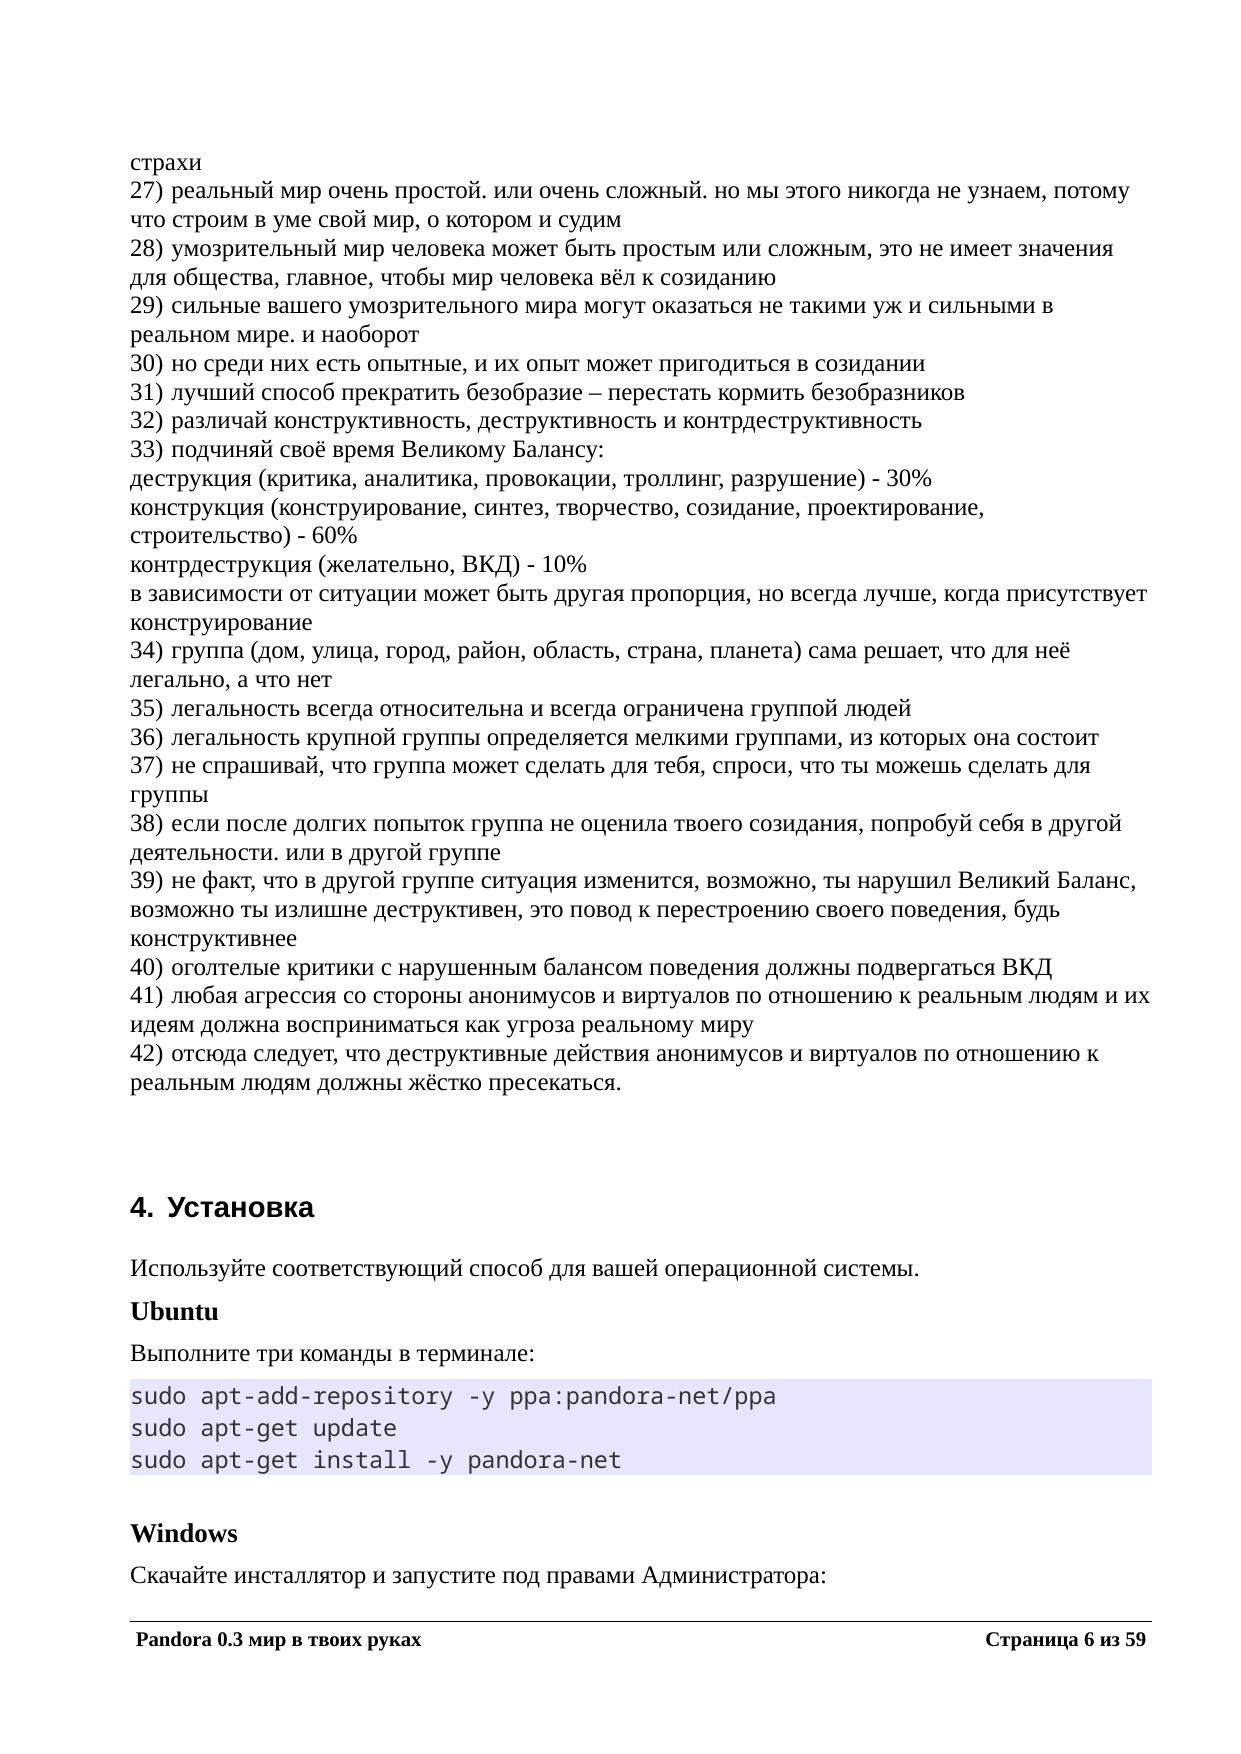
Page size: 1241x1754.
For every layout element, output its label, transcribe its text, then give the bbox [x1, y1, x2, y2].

list различай конструктивность, деструктивность и контрдеструктивность [130, 406, 1152, 434]
text sudo apt-get install -y pandora-net [130, 1443, 1152, 1475]
text sudo apt-get update [130, 1411, 1152, 1443]
text Windows [130, 1517, 1152, 1548]
text Выполните три команды в терминале: [130, 1338, 1152, 1367]
text конструкция (конструирование, синтез, творчество, созидание, проектирование, строительство) - 60% [130, 492, 1152, 549]
list оголтелые критики с нарушенным балансом поведения должны подвергаться ВКД [130, 952, 1152, 981]
text sudo apt-add-repository -y ppa:pandora-net/ppa [130, 1379, 1152, 1411]
text Скачайте инсталлятор и запустите под правами Администратора: [130, 1560, 1152, 1589]
list сильные вашего умозрительного мира могут оказаться не такими уж и сильными в реальном мире. и наоборот [130, 291, 1152, 348]
text Ubuntu [130, 1294, 1152, 1326]
list лучший способ прекратить безобразие – перестать кормить безобразников [130, 377, 1152, 406]
text деструкция (критика, аналитика, провокации, троллинг, разрушение) - 30% [130, 463, 1152, 492]
list легальность крупной группы определяется мелкими группами, из которых она состоит [130, 722, 1152, 751]
list отсюда следует, что деструктивные действия анонимусов и виртуалов по отношению к реальным людям должны жёстко пресекаться. [130, 1038, 1152, 1096]
list страхи [130, 147, 1152, 176]
list не спрашивай, что группа может сделать для тебя, спроси, что ты можешь сделать для группы [130, 751, 1152, 808]
list умозрительный мир человека может быть простым или сложным, это не имеет значения для общества, главное, чтобы мир человека вёл к созиданию [130, 233, 1152, 291]
list легальность всегда относительна и всегда ограничена группой людей [130, 693, 1152, 722]
list реальный мир очень простой. или очень сложный. но мы этого никогда не узнаем, потому что строим в уме свой мир, о котором и судим [130, 176, 1152, 233]
list не факт, что в другой группе ситуация изменится, возможно, ты нарушил Великий Баланс, возможно ты излишне деструктивен, это повод к перестроению своего поведения, будь конструктивнее [130, 866, 1152, 952]
text контрдеструкция (желательно, ВКД) - 10% [130, 549, 1152, 578]
list если после долгих попыток группа не оценила твоего созидания, попробуй себя в другой деятельности. или в другой группе [130, 808, 1152, 866]
subtitle Установка [130, 1190, 1152, 1223]
list но среди них есть опытные, и их опыт может пригодиться в созидании [130, 348, 1152, 377]
text Используйте соответствующий способ для вашей операционной системы. [130, 1253, 1152, 1282]
text в зависимости от ситуации может быть другая пропорция, но всегда лучше, когда присутствует конструирование [130, 578, 1152, 636]
list подчиняй своё время Великому Балансу: [130, 434, 1152, 463]
list группа (дом, улица, город, район, область, страна, планета) сама решает, что для неё легально, а что нет [130, 636, 1152, 693]
list любая агрессия со стороны анонимусов и виртуалов по отношению к реальным людям и их идеям должна восприниматься как угроза реальному миру [130, 981, 1152, 1038]
